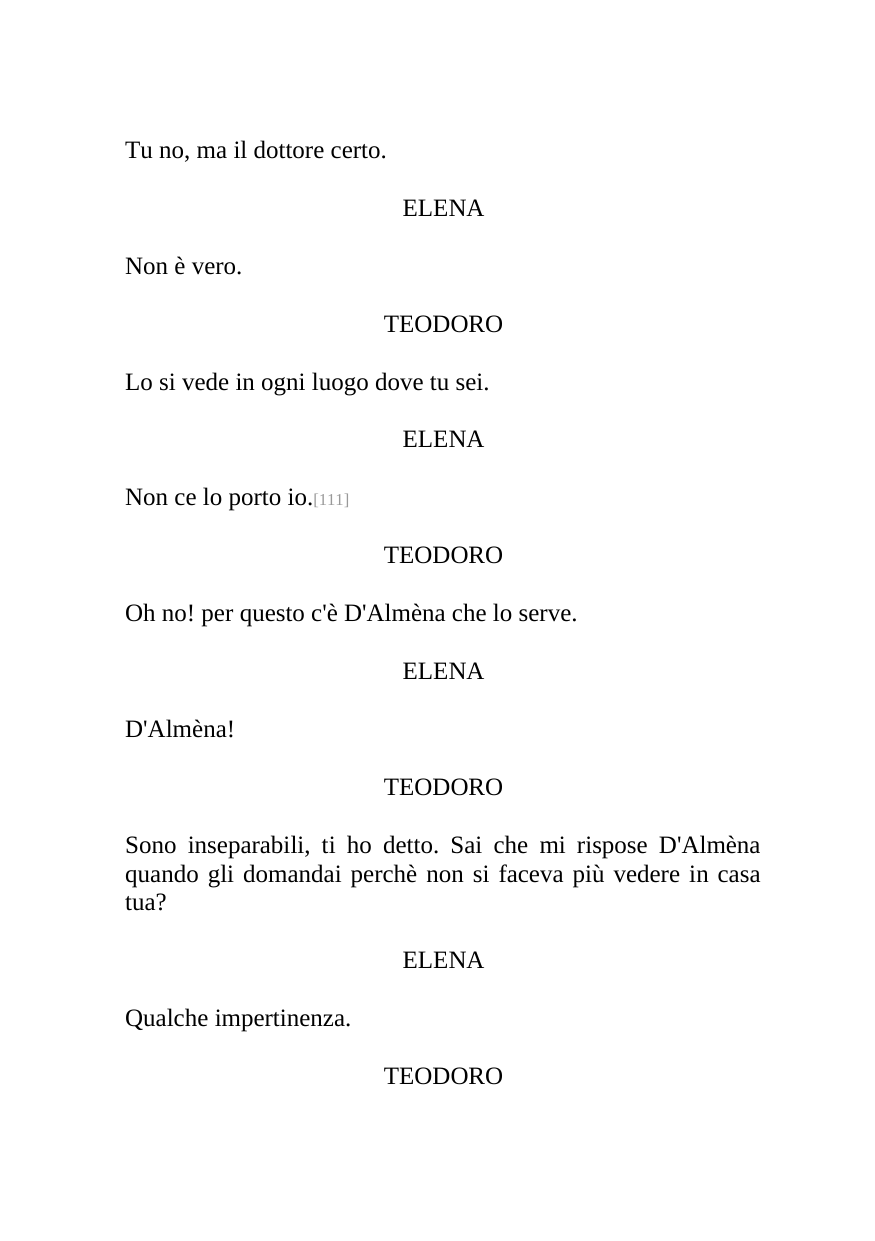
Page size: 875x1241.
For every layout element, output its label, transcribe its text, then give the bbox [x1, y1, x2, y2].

text TEODORO [125, 540, 762, 569]
text Sono inseparabili, ti ho detto. Sai che mi rispose D'Almèna quando gli domandai perchè non si faceva più vedere in casa tua? [125, 830, 762, 916]
text ELENA [125, 656, 762, 685]
text ELENA [125, 945, 762, 974]
text Tu no, ma il dottore certo. [125, 135, 762, 164]
text Oh no! per questo c'è D'Almèna che lo serve. [125, 598, 762, 627]
text Non ce lo porto io.[111] [125, 482, 762, 511]
text Qualche impertinenza. [125, 1003, 762, 1032]
text D'Almèna! [125, 714, 762, 743]
text TEODORO [125, 1061, 762, 1090]
text Non è vero. [125, 251, 762, 279]
text TEODORO [125, 309, 762, 337]
text TEODORO [125, 772, 762, 801]
text Lo si vede in ogni luogo dove tu sei. [125, 367, 762, 395]
text ELENA [125, 193, 762, 222]
text ELENA [125, 424, 762, 453]
